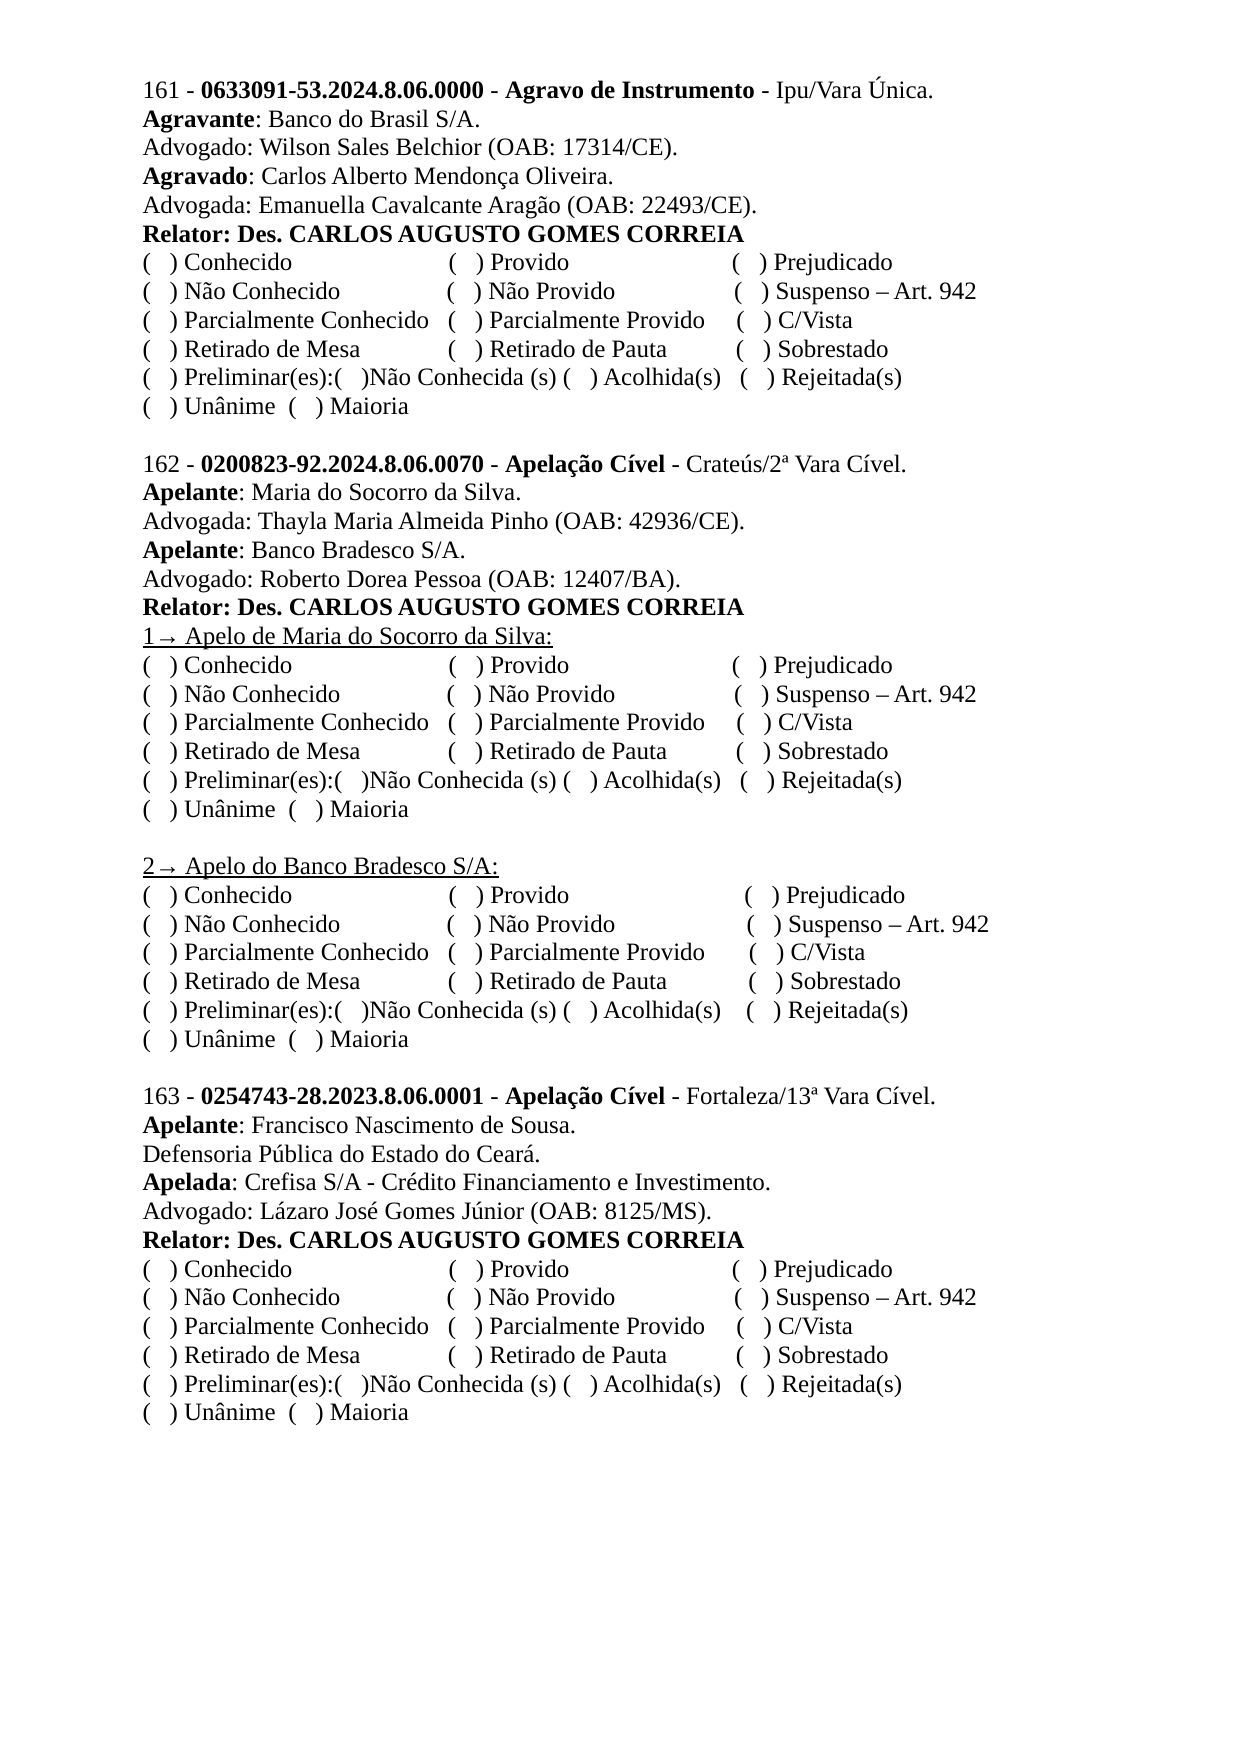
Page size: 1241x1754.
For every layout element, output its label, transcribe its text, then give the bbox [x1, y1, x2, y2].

text Advogado: Roberto Dorea Pessoa (OAB: 12407/BA). [142, 564, 1141, 592]
text 162 - 0200823-92.2024.8.06.0070 - Apelação Cível - Crateús/2ª Vara Cível. [142, 449, 1141, 477]
text Relator: Des. CARLOS AUGUSTO GOMES CORREIA [142, 592, 1141, 621]
text ( ) Unânime ( ) Maioria [142, 794, 1158, 822]
text 1→ Apelo de Maria do Socorro da Silva: [142, 621, 1141, 650]
text Relator: Des. CARLOS AUGUSTO GOMES CORREIA [142, 219, 1141, 247]
text ( ) Preliminar(es):( )Não Conhecida (s) ( ) Acolhida(s) ( ) Rejeitada(s) [142, 362, 1158, 391]
text ( ) Preliminar(es):( )Não Conhecida (s) ( ) Acolhida(s) ( ) Rejeitada(s) [142, 765, 1158, 794]
text ( ) Unânime ( ) Maioria [142, 1397, 1158, 1426]
text Apelada: Crefisa S/A - Crédito Financiamento e Investimento. [142, 1167, 1141, 1196]
text ( ) Parcialmente Conhecido ( ) Parcialmente Provido ( ) C/Vista [142, 1311, 1158, 1340]
text ( ) Retirado de Mesa ( ) Retirado de Pauta ( ) Sobrestado [142, 966, 1158, 995]
text Advogado: Wilson Sales Belchior (OAB: 17314/CE). [142, 132, 1141, 161]
text Relator: Des. CARLOS AUGUSTO GOMES CORREIA [142, 1225, 1141, 1254]
text Agravante: Banco do Brasil S/A. [142, 104, 1141, 132]
text ( ) Retirado de Mesa ( ) Retirado de Pauta ( ) Sobrestado [142, 1340, 1158, 1369]
text Apelante: Maria do Socorro da Silva. [142, 477, 1141, 506]
text ( ) Parcialmente Conhecido ( ) Parcialmente Provido ( ) C/Vista [142, 305, 1158, 334]
text ( ) Retirado de Mesa ( ) Retirado de Pauta ( ) Sobrestado [142, 334, 1158, 362]
text 2→ Apelo do Banco Bradesco S/A: [142, 851, 1141, 880]
text 163 - 0254743-28.2023.8.06.0001 - Apelação Cível - Fortaleza/13ª Vara Cível. [142, 1081, 1141, 1110]
text ( ) Conhecido ( ) Provido ( ) Prejudicado [142, 247, 1141, 276]
text ( ) Preliminar(es):( )Não Conhecida (s) ( ) Acolhida(s) ( ) Rejeitada(s) [142, 995, 1158, 1024]
text 161 - 0633091-53.2024.8.06.0000 - Agravo de Instrumento - Ipu/Vara Única. [142, 75, 1141, 104]
text ( ) Não Conhecido ( ) Não Provido ( ) Suspenso – Art. 942 [142, 679, 1158, 707]
text ( ) Conhecido ( ) Provido ( ) Prejudicado [142, 880, 1141, 909]
text Apelante: Francisco Nascimento de Sousa. [142, 1110, 1141, 1139]
text ( ) Parcialmente Conhecido ( ) Parcialmente Provido ( ) C/Vista [142, 937, 1158, 966]
text ( ) Não Conhecido ( ) Não Provido ( ) Suspenso – Art. 942 [142, 1282, 1158, 1311]
text ( ) Unânime ( ) Maioria [142, 1024, 1158, 1052]
text ( ) Conhecido ( ) Provido ( ) Prejudicado [142, 1254, 1141, 1282]
text ( ) Não Conhecido ( ) Não Provido ( ) Suspenso – Art. 942 [142, 909, 1158, 937]
text Defensoria Pública do Estado do Ceará. [142, 1139, 1141, 1167]
text Advogado: Lázaro José Gomes Júnior (OAB: 8125/MS). [142, 1196, 1141, 1225]
text Apelante: Banco Bradesco S/A. [142, 535, 1141, 564]
text ( ) Retirado de Mesa ( ) Retirado de Pauta ( ) Sobrestado [142, 736, 1158, 765]
text ( ) Unânime ( ) Maioria [142, 391, 1158, 420]
text Advogada: Thayla Maria Almeida Pinho (OAB: 42936/CE). [142, 506, 1141, 535]
text ( ) Preliminar(es):( )Não Conhecida (s) ( ) Acolhida(s) ( ) Rejeitada(s) [142, 1369, 1158, 1397]
text ( ) Conhecido ( ) Provido ( ) Prejudicado [142, 650, 1141, 679]
text Advogada: Emanuella Cavalcante Aragão (OAB: 22493/CE). [142, 190, 1141, 219]
text Agravado: Carlos Alberto Mendonça Oliveira. [142, 161, 1141, 190]
text ( ) Não Conhecido ( ) Não Provido ( ) Suspenso – Art. 942 [142, 276, 1158, 305]
text ( ) Parcialmente Conhecido ( ) Parcialmente Provido ( ) C/Vista [142, 707, 1158, 736]
